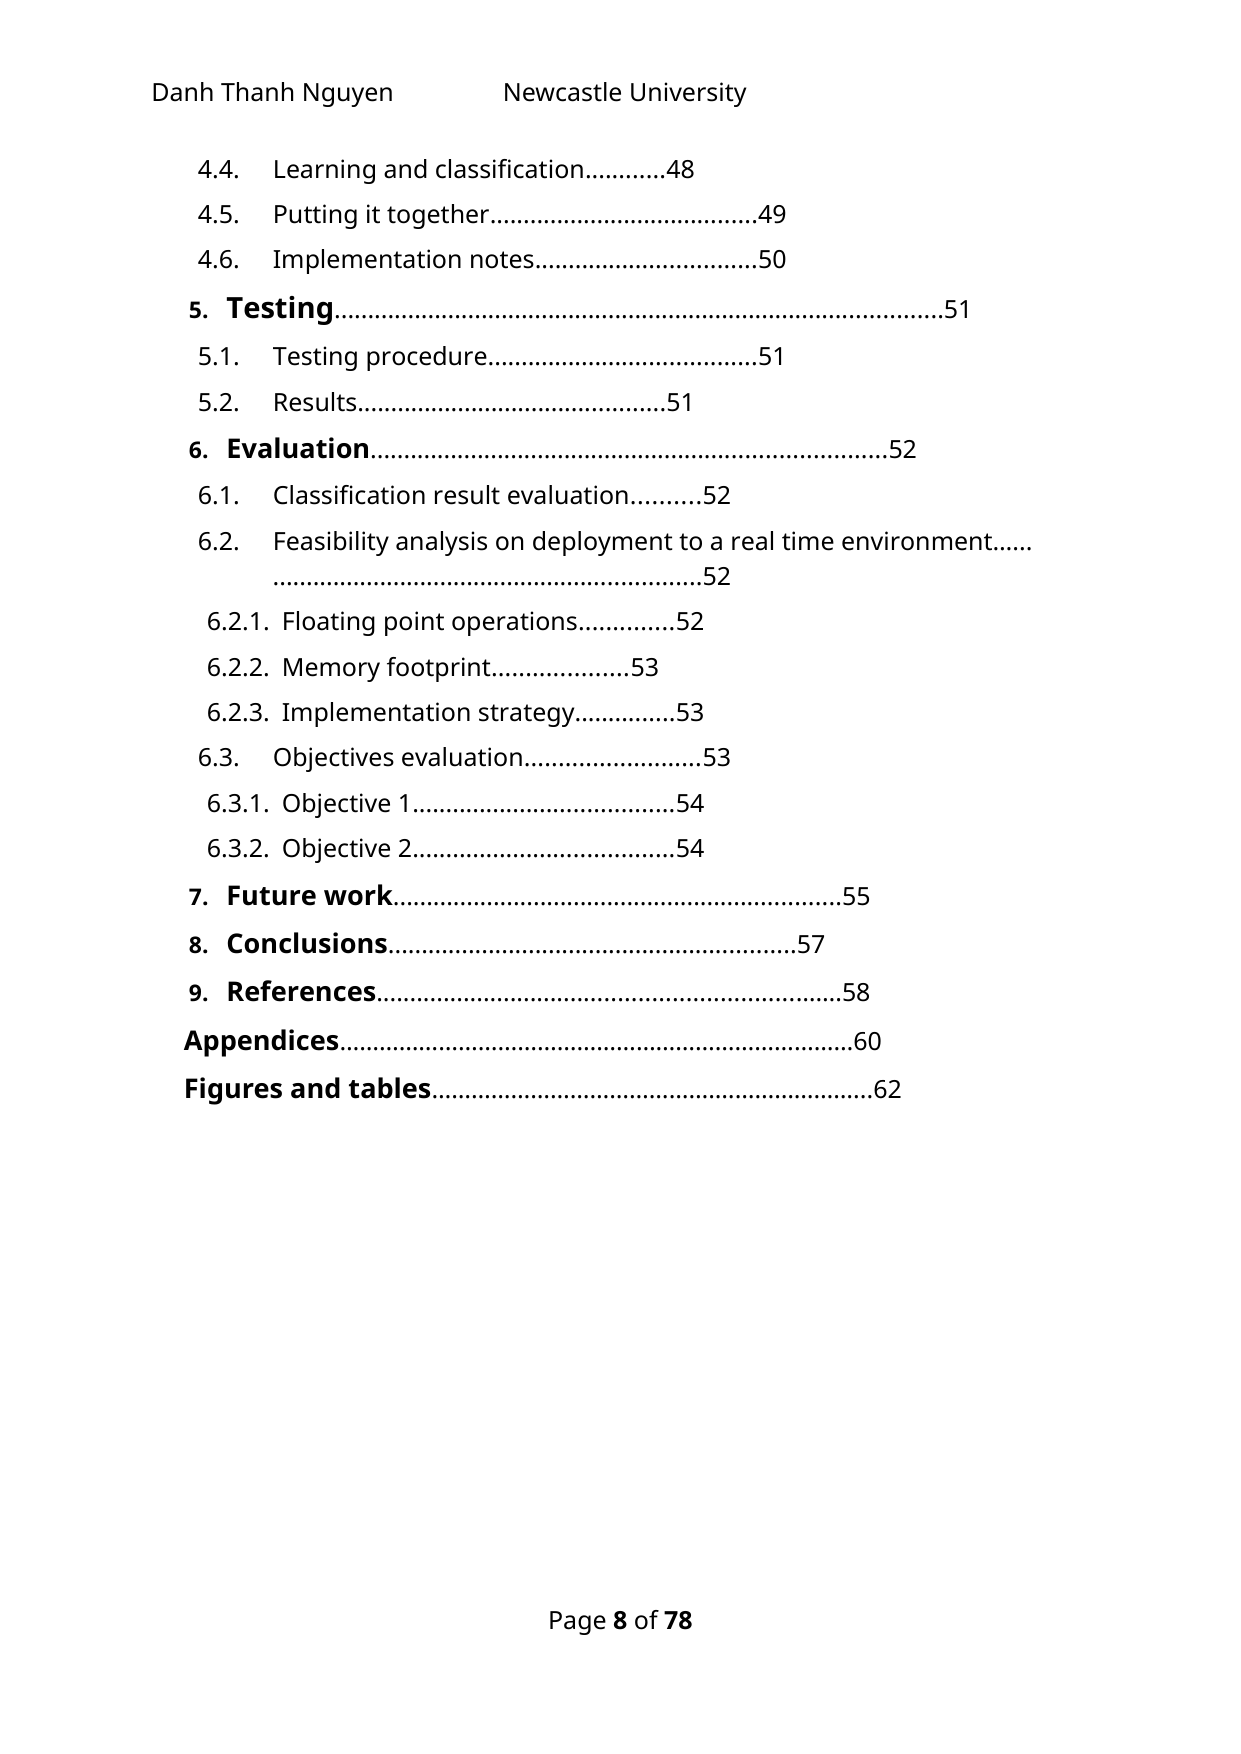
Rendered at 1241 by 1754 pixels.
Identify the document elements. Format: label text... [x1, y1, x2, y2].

list Conclusions 57 [189, 924, 1089, 961]
list Floating point operations 52 [207, 604, 1089, 638]
text Appendices……………………………………………………………………60 [151, 1021, 1089, 1058]
list Testing procedure 51 [198, 339, 1089, 373]
list Feasibility analysis on deployment to a real time environment…... 52 [198, 523, 1089, 592]
list Classification result evaluation 52 [198, 478, 1089, 512]
list Objectives evaluation 53 [198, 740, 1089, 774]
list References …….58 [189, 973, 1089, 1010]
list Evaluation 52 [189, 429, 1089, 466]
list Testing 51 [189, 287, 1089, 327]
list Objective 1 54 [207, 785, 1089, 819]
text Figures and tables…………………………………….…………………...62 [151, 1070, 1089, 1107]
list Implementation notes 50 [198, 242, 1089, 276]
list Learning and classification 48 [198, 151, 1089, 185]
list Putting it together 49 [198, 197, 1089, 231]
list Results 51 [198, 384, 1089, 418]
list Future work 55 [189, 876, 1089, 913]
list Memory footprint 53 [207, 649, 1089, 683]
list Objective 2 54 [207, 831, 1089, 865]
list Implementation strategy 53 [207, 694, 1089, 729]
